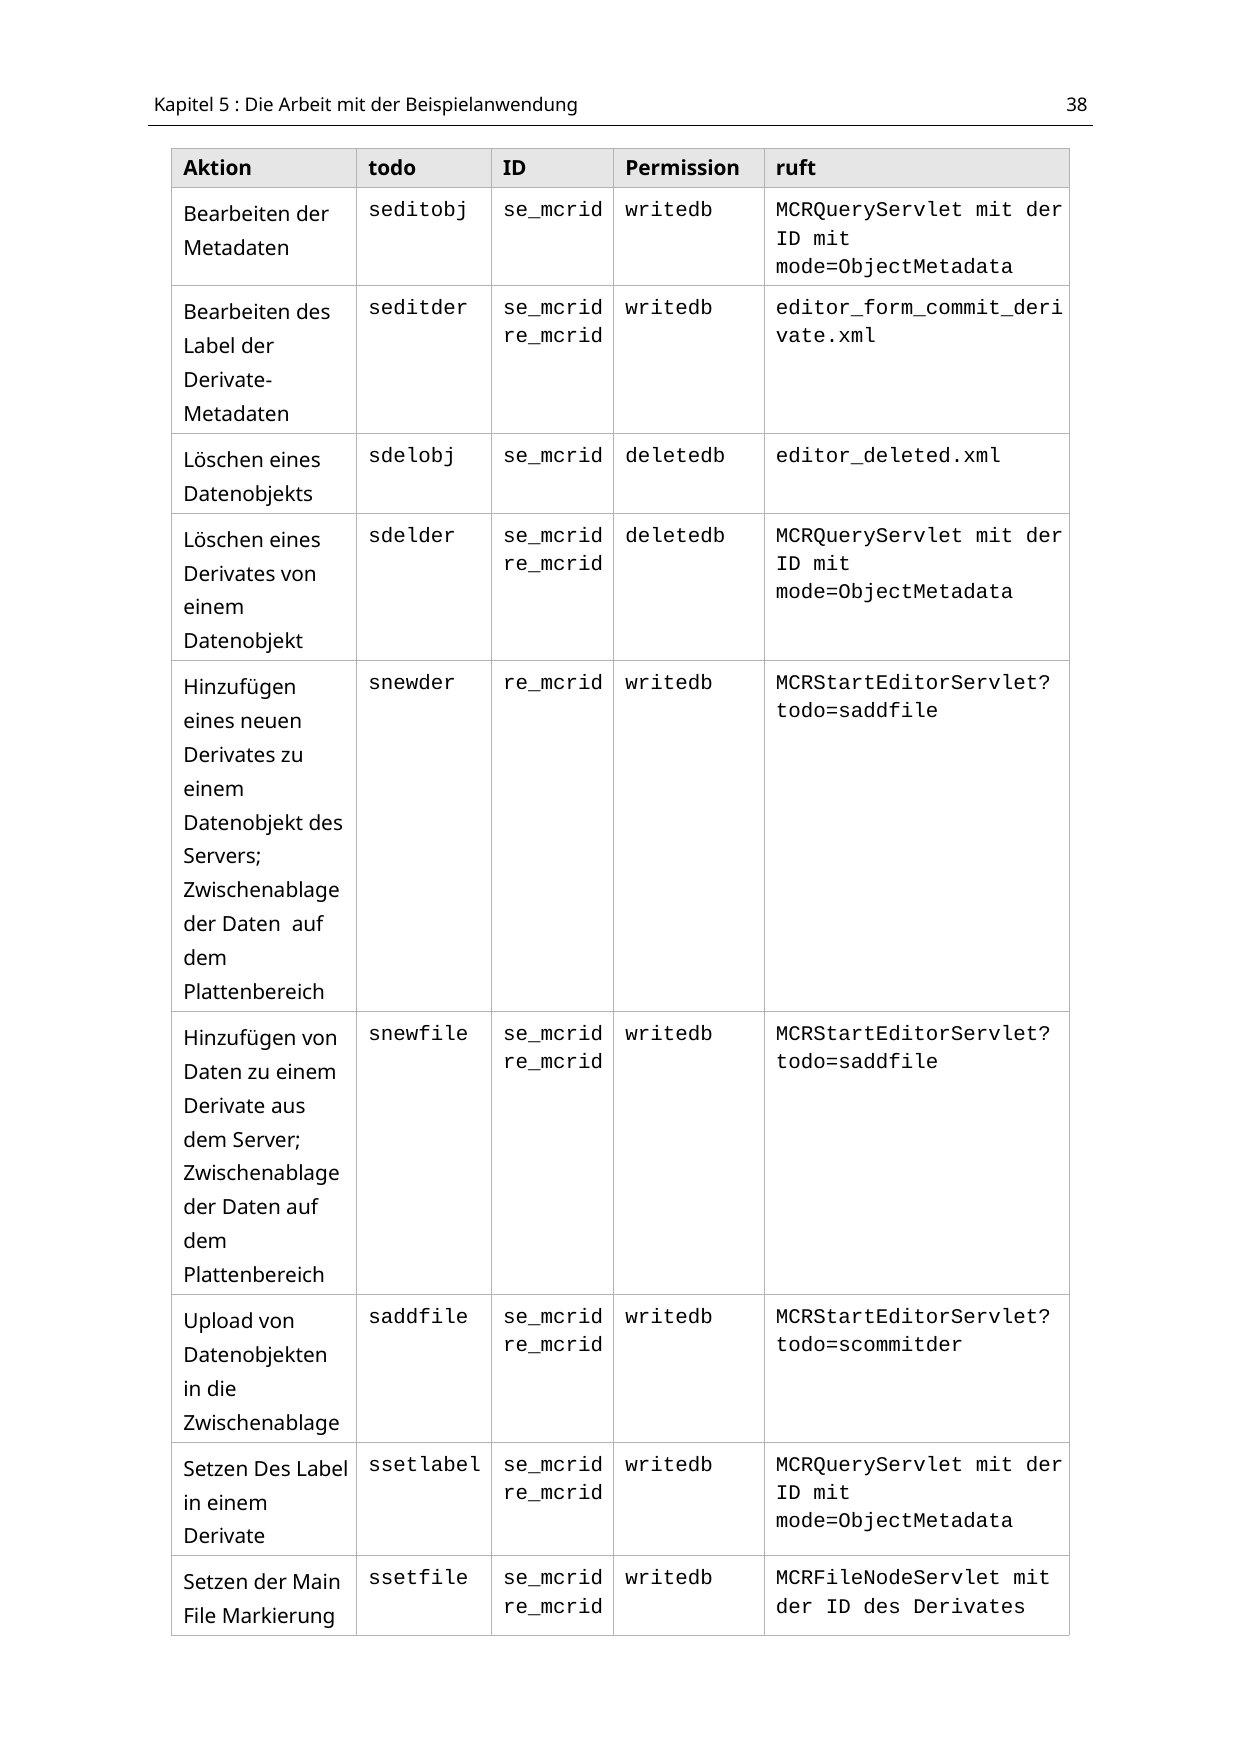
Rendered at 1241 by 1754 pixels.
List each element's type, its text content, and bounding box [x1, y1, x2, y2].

table_cell MCRStartEditorServlet?todo=scommitder [765, 1295, 1069, 1442]
table_cell Setzen Des Label in einem Derivate [172, 1443, 356, 1555]
table_cell writedb [614, 188, 764, 285]
table_header todo [357, 149, 491, 187]
table_header Permission [614, 149, 764, 187]
table_cell se_mcridre_mcrid [492, 286, 613, 433]
table_cell re_mcrid [492, 661, 613, 1011]
table_cell Hinzufügen eines neuen Derivates zu einem Datenobjekt des Servers; Zwischenablage der Daten auf dem Plattenbereich [172, 661, 356, 1011]
table_cell sdelder [357, 514, 491, 660]
table_cell seditder [357, 286, 491, 433]
table_cell MCRFileNodeServlet mit der ID des Derivates [765, 1556, 1069, 1635]
table_cell Löschen eines Derivates von einem Datenobjekt [172, 514, 356, 660]
table_cell MCRQueryServlet mit der ID mit mode=ObjectMetadata [765, 188, 1069, 285]
table_cell MCRStartEditorServlet?todo=saddfile [765, 661, 1069, 1011]
table_cell Bearbeiten des Label der Derivate-Metadaten [172, 286, 356, 433]
table_cell Hinzufügen von Daten zu einem Derivate aus dem Server; Zwischenablage der Daten auf dem Plattenbereich [172, 1012, 356, 1294]
table_cell MCRStartEditorServlet?todo=saddfile [765, 1012, 1069, 1294]
table_cell deletedb [614, 434, 764, 513]
table_cell writedb [614, 1556, 764, 1635]
table_cell editor_deleted.xml [765, 434, 1069, 513]
table_cell Upload von Datenobjekten in die Zwischenablage [172, 1295, 356, 1442]
table_cell writedb [614, 1295, 764, 1442]
table_header ruft [765, 149, 1069, 187]
table_cell writedb [614, 1443, 764, 1555]
table_cell se_mcridre_mcrid [492, 1556, 613, 1635]
table_cell Löschen eines Datenobjekts [172, 434, 356, 513]
table_cell writedb [614, 286, 764, 433]
table_cell writedb [614, 1012, 764, 1294]
table_cell Setzen der Main File Markierung [172, 1556, 356, 1635]
table_cell ssetlabel [357, 1443, 491, 1555]
table_cell MCRQueryServlet mit der ID mit mode=ObjectMetadata [765, 1443, 1069, 1555]
table_header ID [492, 149, 613, 187]
table_cell Bearbeiten der Metadaten [172, 188, 356, 285]
table_cell se_mcridre_mcrid [492, 1295, 613, 1442]
table_header Aktion [172, 149, 356, 187]
table_cell snewfile [357, 1012, 491, 1294]
table_cell se_mcrid [492, 188, 613, 285]
table_cell deletedb [614, 514, 764, 660]
table_cell saddfile [357, 1295, 491, 1442]
table_cell se_mcridre_mcrid [492, 514, 613, 660]
table_cell se_mcridre_mcrid [492, 1443, 613, 1555]
table_cell ssetfile [357, 1556, 491, 1635]
table_cell MCRQueryServlet mit der ID mit mode=ObjectMetadata [765, 514, 1069, 660]
table_cell sdelobj [357, 434, 491, 513]
table_cell editor_form_commit_derivate.xml [765, 286, 1069, 433]
table_cell seditobj [357, 188, 491, 285]
table_cell se_mcrid [492, 434, 613, 513]
table_cell se_mcridre_mcrid [492, 1012, 613, 1294]
table_cell writedb [614, 661, 764, 1011]
table_cell snewder [357, 661, 491, 1011]
